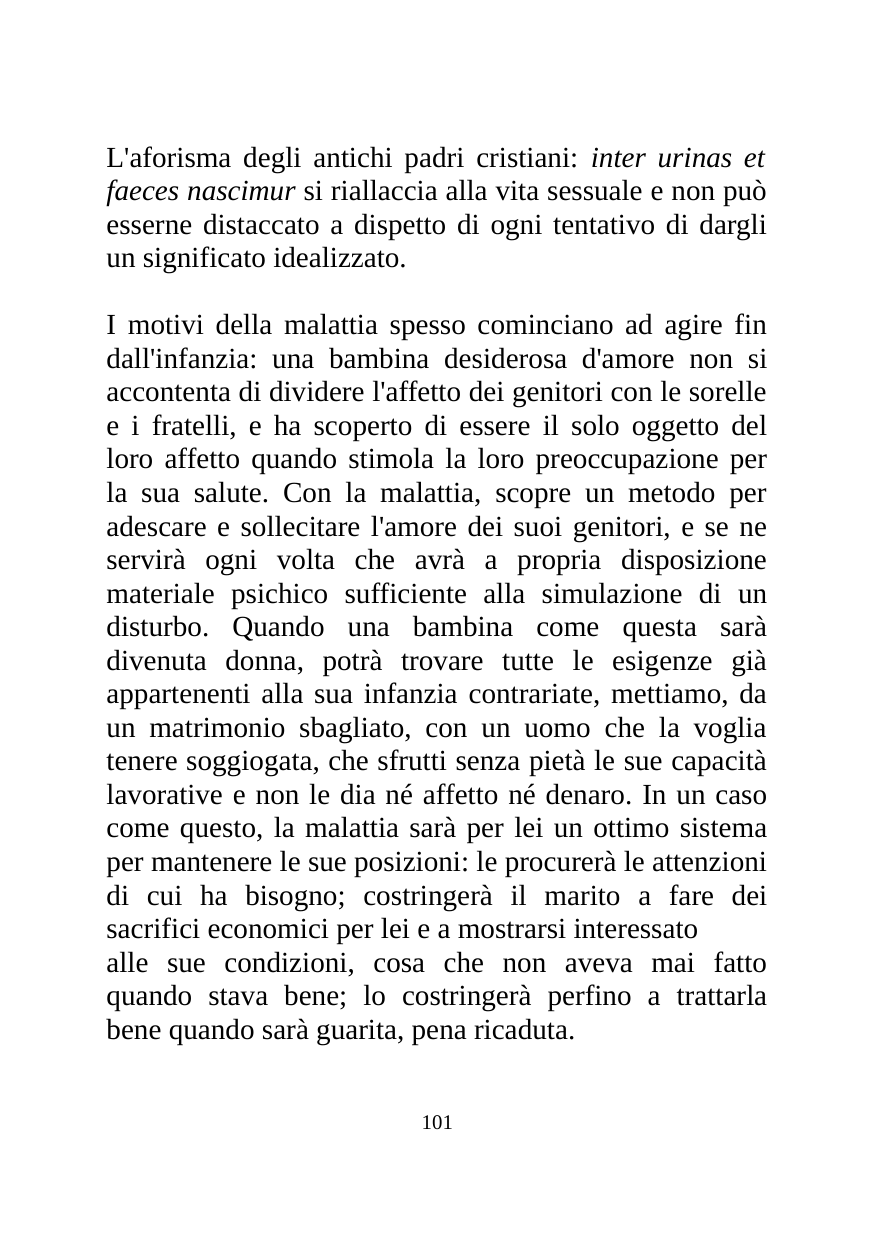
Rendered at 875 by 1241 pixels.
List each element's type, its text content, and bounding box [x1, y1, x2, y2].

text alle sue condizioni, cosa che non aveva mai fatto quando stava bene; lo costringerà perfino a trattarla bene quando sarà guarita, pena ricaduta. [106, 945, 768, 1045]
text L'aforisma degli antichi padri cristiani: inter urinas et faeces nascimur si riallaccia alla vita sessuale e non può esserne distaccato a dispetto di ogni tentativo di dargli un significato idealizzato. [106, 140, 768, 274]
text I motivi della malattia spesso cominciano ad agire fin dall'infanzia: una bambina desiderosa d'amore non si accontenta di dividere l'affetto dei genitori con le sorelle e i fratelli, e ha scoperto di essere il solo oggetto del loro affetto quando stimola la loro preoccupazione per la sua salute. Con la malattia, scopre un metodo per adescare e sollecitare l'amore dei suoi genitori, e se ne servirà ogni volta che avrà a propria disposizione materiale psichico sufficiente alla simulazione di un disturbo. Quando una bambina come questa sarà divenuta donna, potrà trovare tutte le esigenze già appartenenti alla sua infanzia contrariate, mettiamo, da un matrimonio sbagliato, con un uomo che la voglia tenere soggiogata, che sfrutti senza pietà le sue capacità lavorative e non le dia né affetto né denaro. In un caso come questo, la malattia sarà per lei un ottimo sistema per mantenere le sue posizioni: le procurerà le attenzioni di cui ha bisogno; costringerà il marito a fare dei sacrifici economici per lei e a mostrarsi interessato [106, 307, 768, 945]
